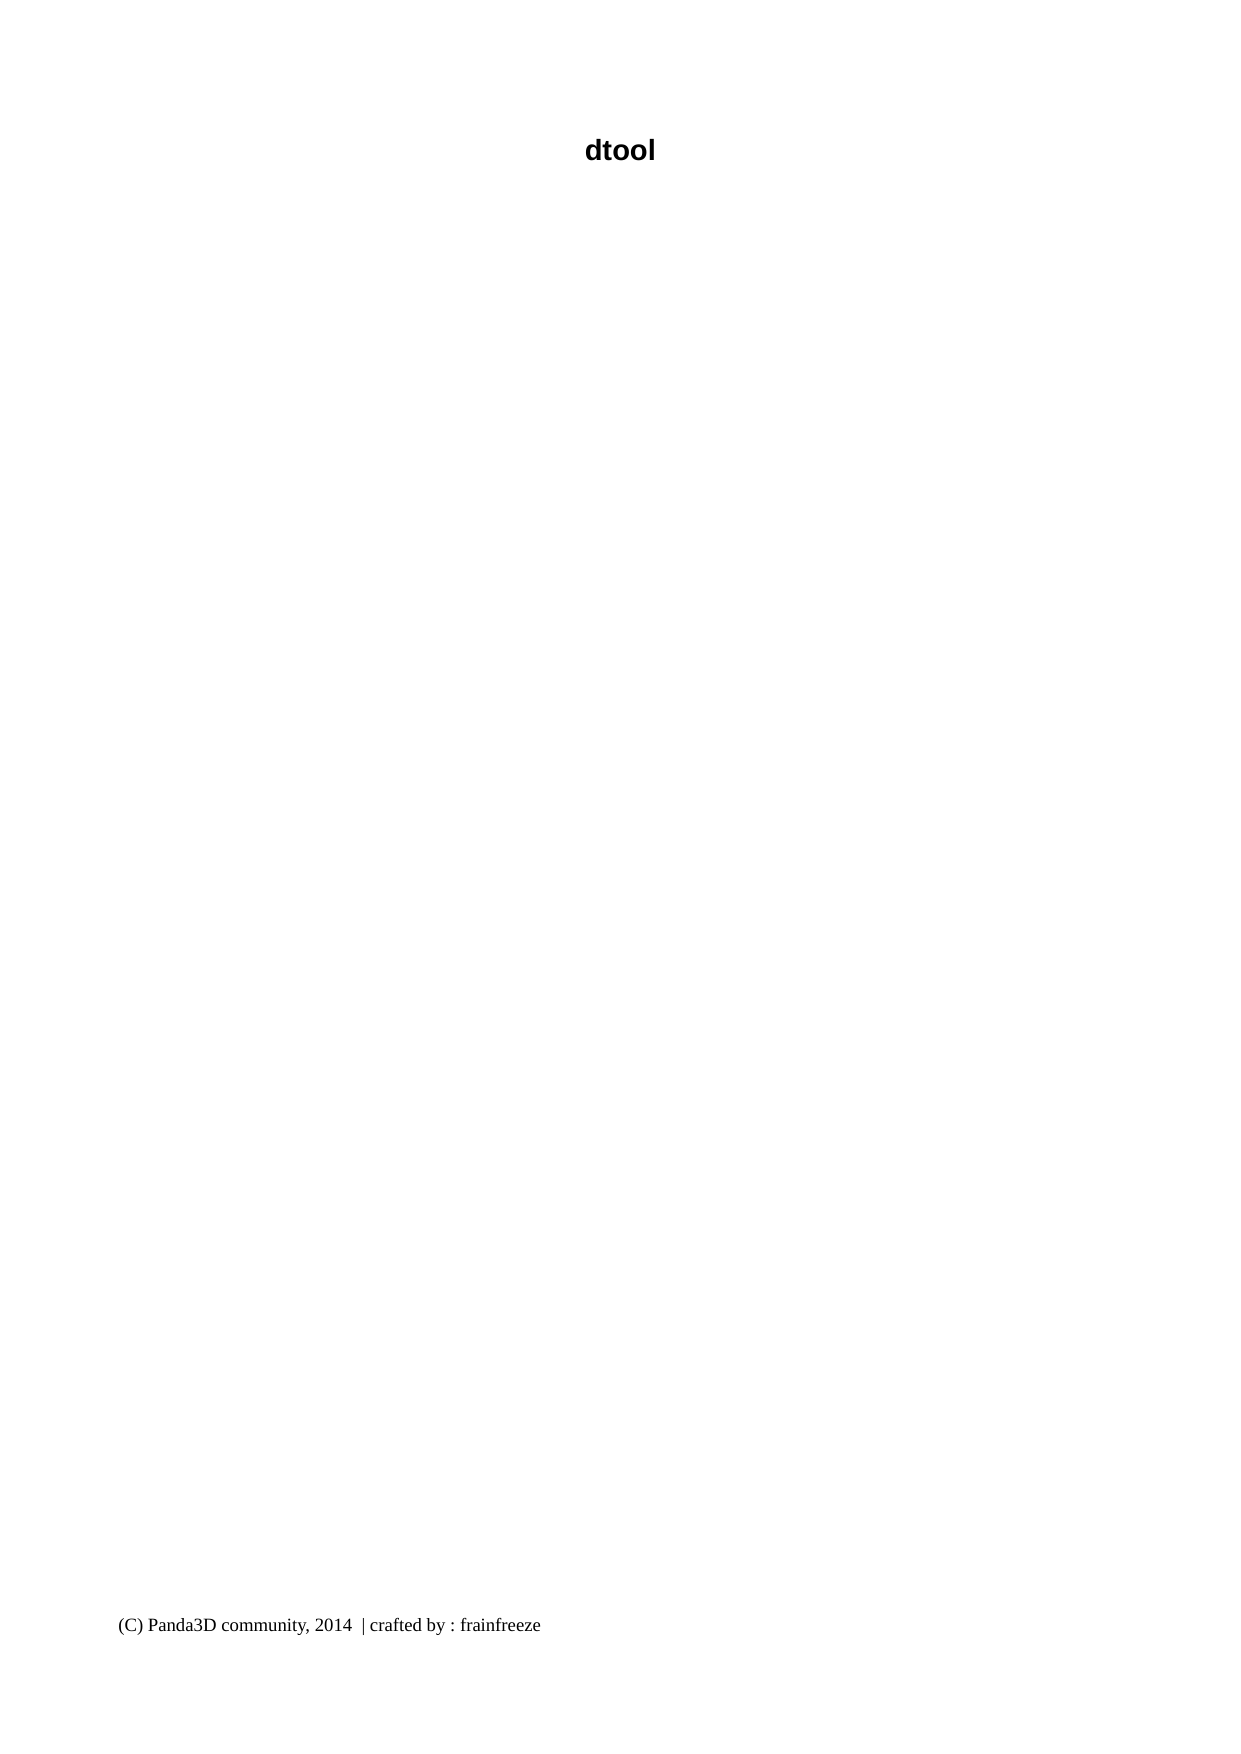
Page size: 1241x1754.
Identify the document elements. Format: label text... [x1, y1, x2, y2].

subtitle dtool [118, 133, 1122, 166]
